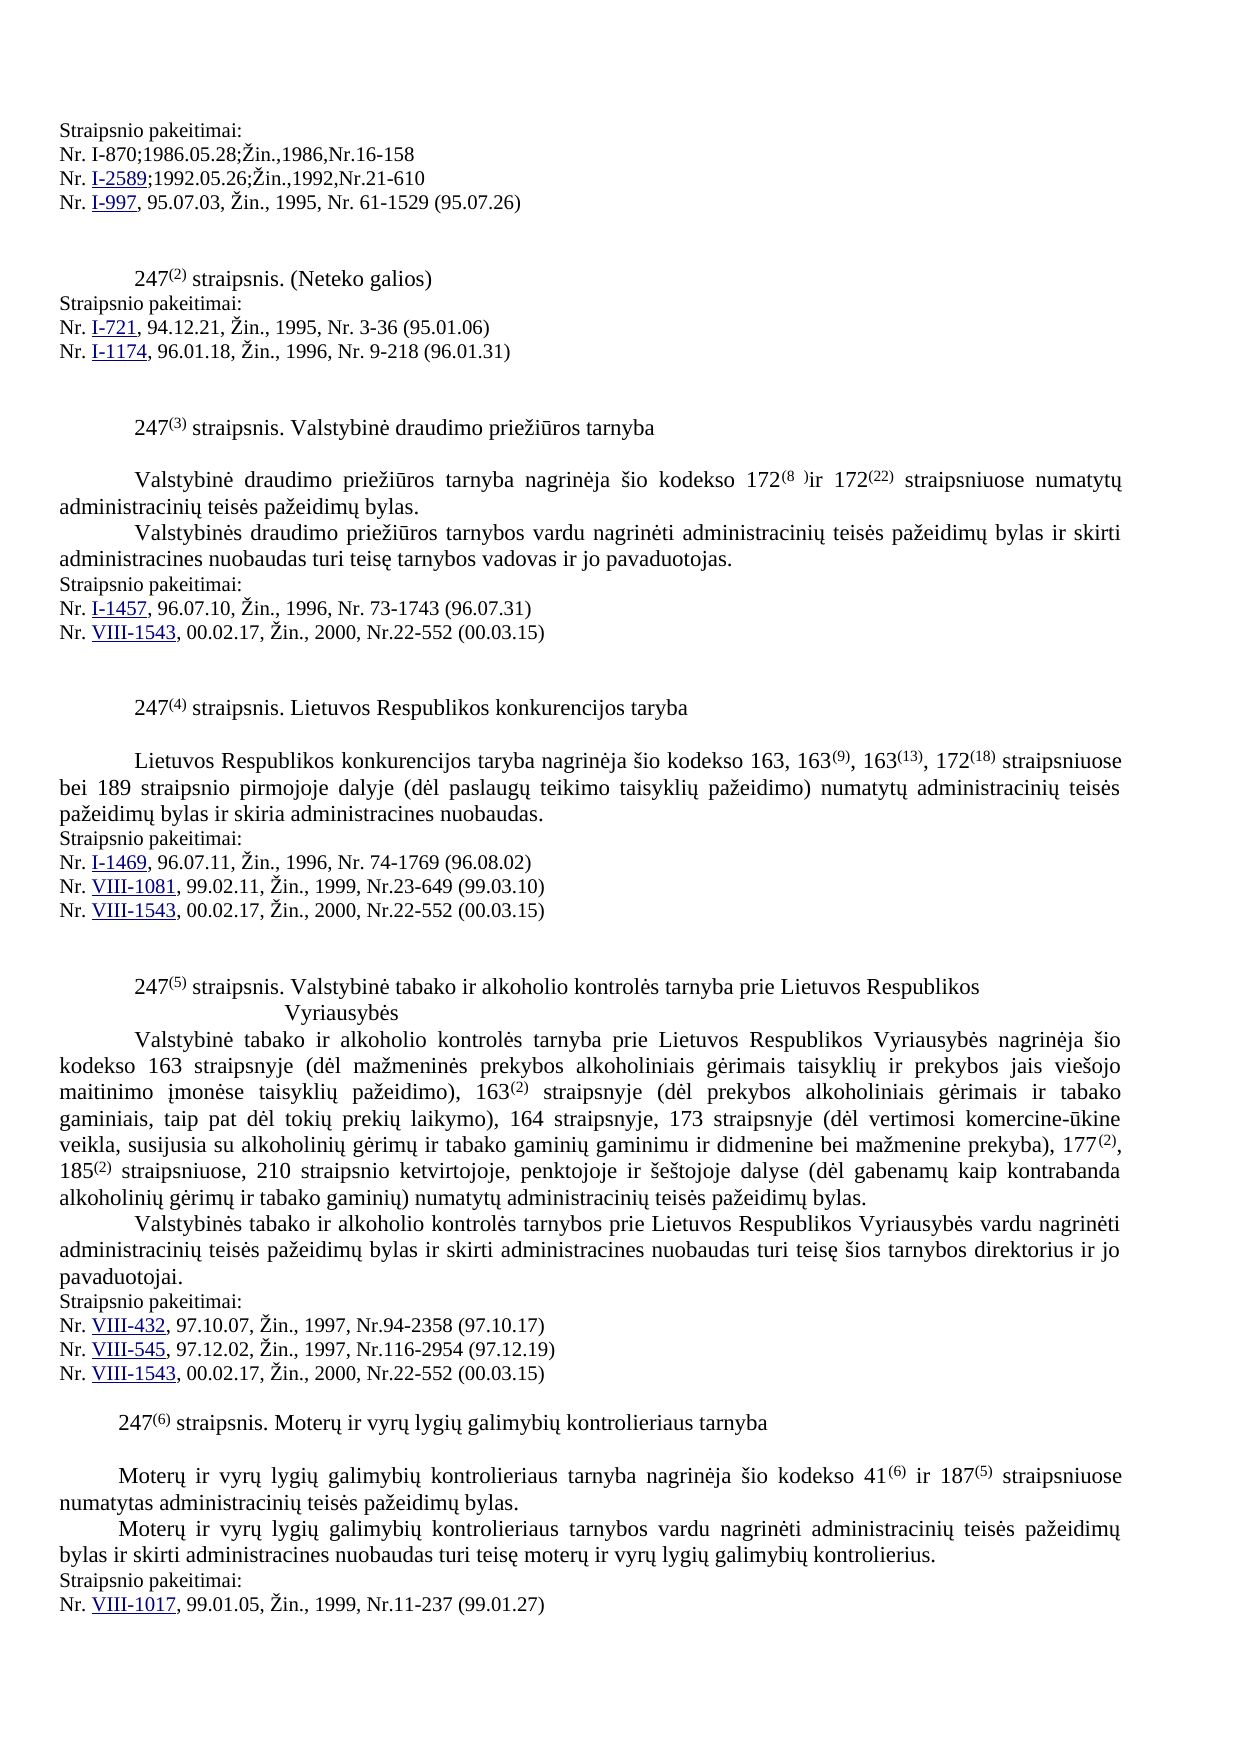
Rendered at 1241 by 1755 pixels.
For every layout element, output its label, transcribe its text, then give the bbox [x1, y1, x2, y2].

text Straipsnio pakeitimai: [59, 572, 1122, 596]
text Straipsnio pakeitimai: [59, 1568, 1122, 1592]
text Valstybinės draudimo priežiūros tarnybos vardu nagrinėti administracinių teisės pažeidimų bylas ir skirti administracines nuobaudas turi teisę tarnybos vadovas ir jo pavaduotojas. [59, 519, 1122, 572]
text Lietuvos Respublikos konkurencijos taryba nagrinėja šio kodekso 163, 163(9), 163(13), 172(18) straipsniuose bei 189 straipsnio pirmojoje dalyje (dėl paslaugų teikimo taisyklių pažeidimo) numatytų administracinių teisės pažeidimų bylas ir skiria administracines nuobaudas. [59, 747, 1122, 826]
text Nr. I-1457, 96.07.10, Žin., 1996, Nr. 73-1743 (96.07.31) [59, 596, 1122, 620]
text 247(2) straipsnis. (Neteko galios) [59, 265, 1122, 291]
text Nr. I-997, 95.07.03, Žin., 1995, Nr. 61-1529 (95.07.26) [59, 190, 1122, 214]
text Straipsnio pakeitimai: [59, 826, 1122, 850]
text Nr. VIII-432, 97.10.07, Žin., 1997, Nr.94-2358 (97.10.17) [59, 1313, 1122, 1337]
text Nr. VIII-1543, 00.02.17, Žin., 2000, Nr.22-552 (00.03.15) [59, 898, 1122, 922]
text Moterų ir vyrų lygių galimybių kontrolieriaus tarnybos vardu nagrinėti administracinių teisės pažeidimų bylas ir skirti administracines nuobaudas turi teisę moterų ir vyrų lygių galimybių kontrolierius. [59, 1515, 1122, 1568]
text 247(5) straipsnis. Valstybinė tabako ir alkoholio kontrolės tarnyba prie Lietuvos Respublikos [134, 973, 1122, 999]
text Valstybinė draudimo priežiūros tarnyba nagrinėja šio kodekso 172(8 )ir 172(22) straipsniuose numatytų administracinių teisės pažeidimų bylas. [59, 466, 1122, 519]
text 247(6) straipsnis. Moterų ir vyrų lygių galimybių kontrolieriaus tarnyba [59, 1409, 1122, 1436]
text Straipsnio pakeitimai: [59, 291, 1122, 315]
text Vyriausybės [284, 999, 1122, 1026]
text Nr. VIII-1543, 00.02.17, Žin., 2000, Nr.22-552 (00.03.15) [59, 620, 1122, 644]
text Nr. I-870;1986.05.28;Žin.,1986,Nr.16-158 [59, 142, 1122, 166]
text Nr. I-1174, 96.01.18, Žin., 1996, Nr. 9-218 (96.01.31) [59, 339, 1122, 363]
text Nr. VIII-1081, 99.02.11, Žin., 1999, Nr.23-649 (99.03.10) [59, 874, 1122, 898]
text Nr. I-1469, 96.07.11, Žin., 1996, Nr. 74-1769 (96.08.02) [59, 850, 1122, 874]
text Straipsnio pakeitimai: [59, 118, 1122, 142]
text Valstybinės tabako ir alkoholio kontrolės tarnybos prie Lietuvos Respublikos Vyriausybės vardu nagrinėti administracinių teisės pažeidimų bylas ir skirti administracines nuobaudas turi teisę šios tarnybos direktorius ir jo pavaduotojai. [59, 1210, 1122, 1289]
text 247(4) straipsnis. Lietuvos Respublikos konkurencijos taryba [59, 694, 1122, 721]
text Valstybinė tabako ir alkoholio kontrolės tarnyba prie Lietuvos Respublikos Vyriausybės nagrinėja šio kodekso 163 straipsnyje (dėl mažmeninės prekybos alkoholiniais gėrimais taisyklių ir prekybos jais viešojo maitinimo įmonėse taisyklių pažeidimo), 163(2) straipsnyje (dėl prekybos alkoholiniais gėrimais ir tabako gaminiais, taip pat dėl tokių prekių laikymo), 164 straipsnyje, 173 straipsnyje (dėl vertimosi komercine-ūkine veikla, susijusia su alkoholinių gėrimų ir tabako gaminių gaminimu ir didmenine bei mažmenine prekyba), 177(2), 185(2) straipsniuose, 210 straipsnio ketvirtojoje, penktojoje ir šeštojoje dalyse (dėl gabenamų kaip kontrabanda alkoholinių gėrimų ir tabako gaminių) numatytų administracinių teisės pažeidimų bylas. [59, 1026, 1122, 1210]
text Moterų ir vyrų lygių galimybių kontrolieriaus tarnyba nagrinėja šio kodekso 41(6) ir 187(5) straipsniuose numatytas administracinių teisės pažeidimų bylas. [59, 1462, 1122, 1515]
text 247(3) straipsnis. Valstybinė draudimo priežiūros tarnyba [59, 414, 1122, 440]
text Nr. I-2589;1992.05.26;Žin.,1992,Nr.21-610 [59, 166, 1122, 190]
text Nr. VIII-545, 97.12.02, Žin., 1997, Nr.116-2954 (97.12.19) [59, 1337, 1122, 1361]
text Nr. VIII-1017, 99.01.05, Žin., 1999, Nr.11-237 (99.01.27) [59, 1592, 1122, 1616]
text Straipsnio pakeitimai: [59, 1289, 1122, 1313]
text Nr. VIII-1543, 00.02.17, Žin., 2000, Nr.22-552 (00.03.15) [59, 1361, 1122, 1385]
text Nr. I-721, 94.12.21, Žin., 1995, Nr. 3-36 (95.01.06) [59, 315, 1122, 339]
